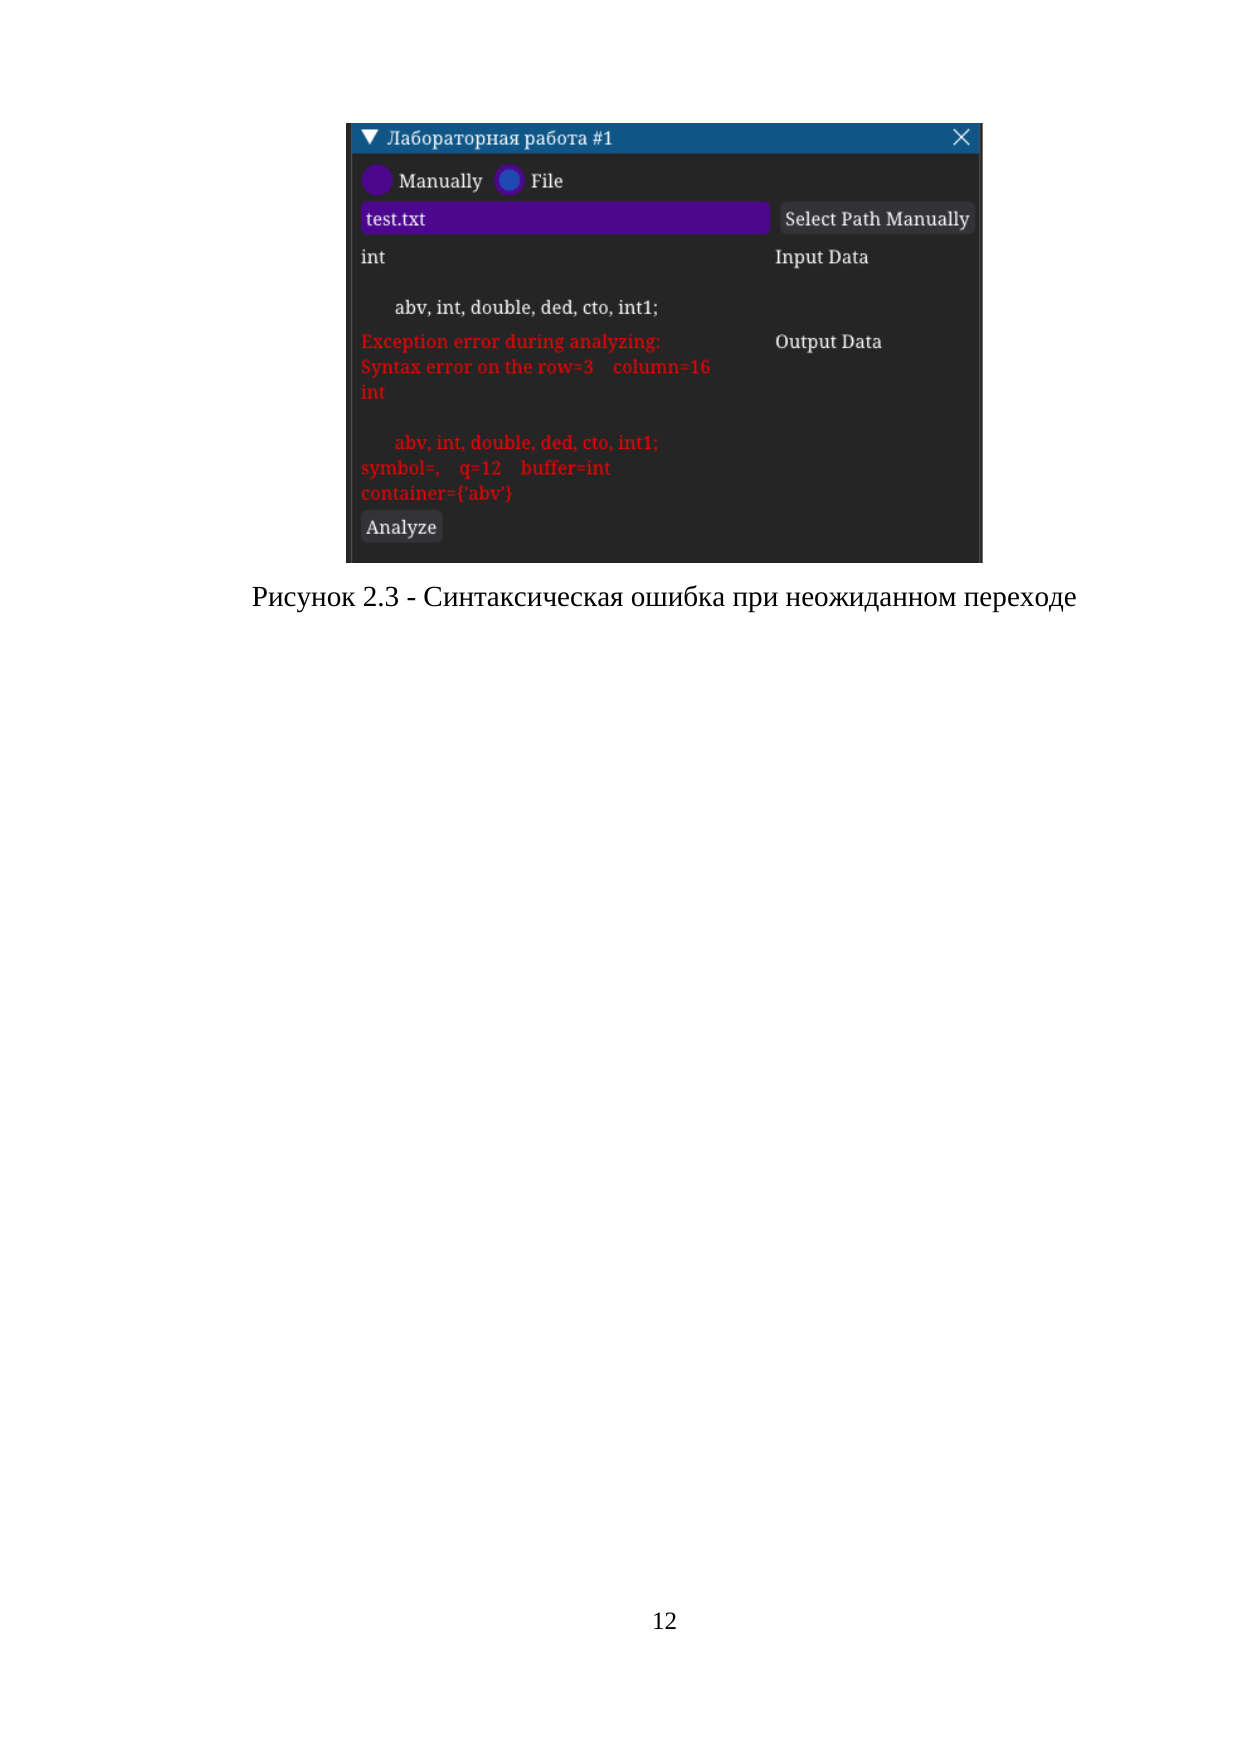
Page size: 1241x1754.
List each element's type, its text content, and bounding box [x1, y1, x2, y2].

title Рисунок 2.3 - Синтаксическая ошибка при неожиданном переходе [177, 563, 1152, 612]
picture [346, 123, 983, 563]
